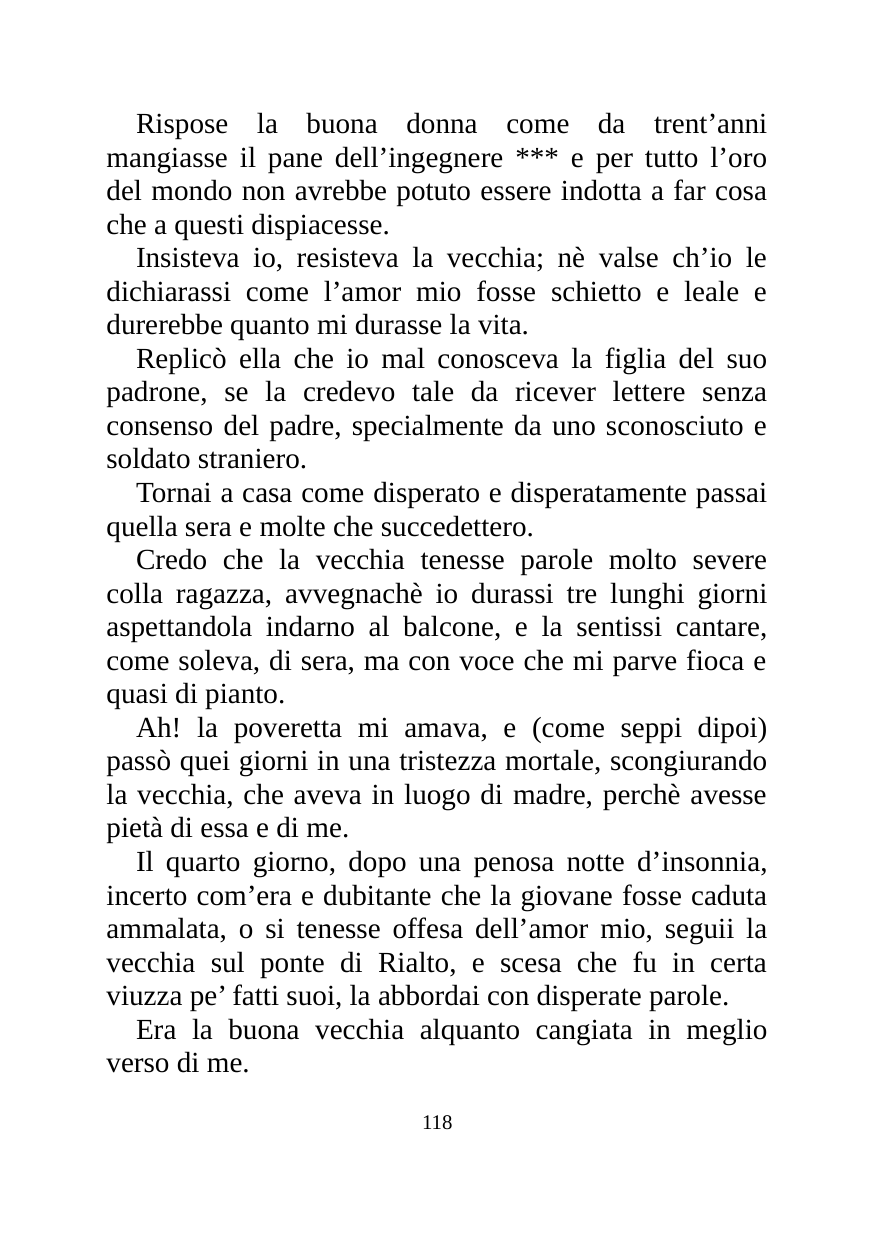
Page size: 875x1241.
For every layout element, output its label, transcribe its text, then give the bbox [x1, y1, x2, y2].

text Era la buona vecchia alquanto cangiata in meglio verso di me. [106, 1012, 768, 1079]
text Replicò ella che io mal conosceva la figlia del suo padrone, se la credevo tale da ricever lettere senza consenso del padre, specialmente da uno sconosciuto e soldato straniero. [106, 341, 768, 475]
text Tornai a casa come disperato e disperatamente passai quella sera e molte che succedettero. [106, 475, 768, 542]
text Credo che la vecchia tenesse parole molto severe colla ragazza, avvegnachè io durassi tre lunghi giorni aspettandola indarno al balcone, e la sentissi cantare, come soleva, di sera, ma con voce che mi parve fioca e quasi di pianto. [106, 542, 768, 710]
text Rispose la buona donna come da trent’anni mangiasse il pane dell’ingegnere *** e per tutto l’oro del mondo non avrebbe potuto essere indotta a far cosa che a questi dispiacesse. [106, 106, 768, 240]
text Ah! la poveretta mi amava, e (come seppi dipoi) passò quei giorni in una tristezza mortale, scongiurando la vecchia, che aveva in luogo di madre, perchè avesse pietà di essa e di me. [106, 710, 768, 844]
text Insisteva io, resisteva la vecchia; nè valse ch’io le dichiarassi come l’amor mio fosse schietto e leale e durerebbe quanto mi durasse la vita. [106, 240, 768, 341]
text Il quarto giorno, dopo una penosa notte d’insonnia, incerto com’era e dubitante che la giovane fosse caduta ammalata, o si tenesse offesa dell’amor mio, seguii la vecchia sul ponte di Rialto, e scesa che fu in certa viuzza pe’ fatti suoi, la abbordai con disperate parole. [106, 844, 768, 1012]
